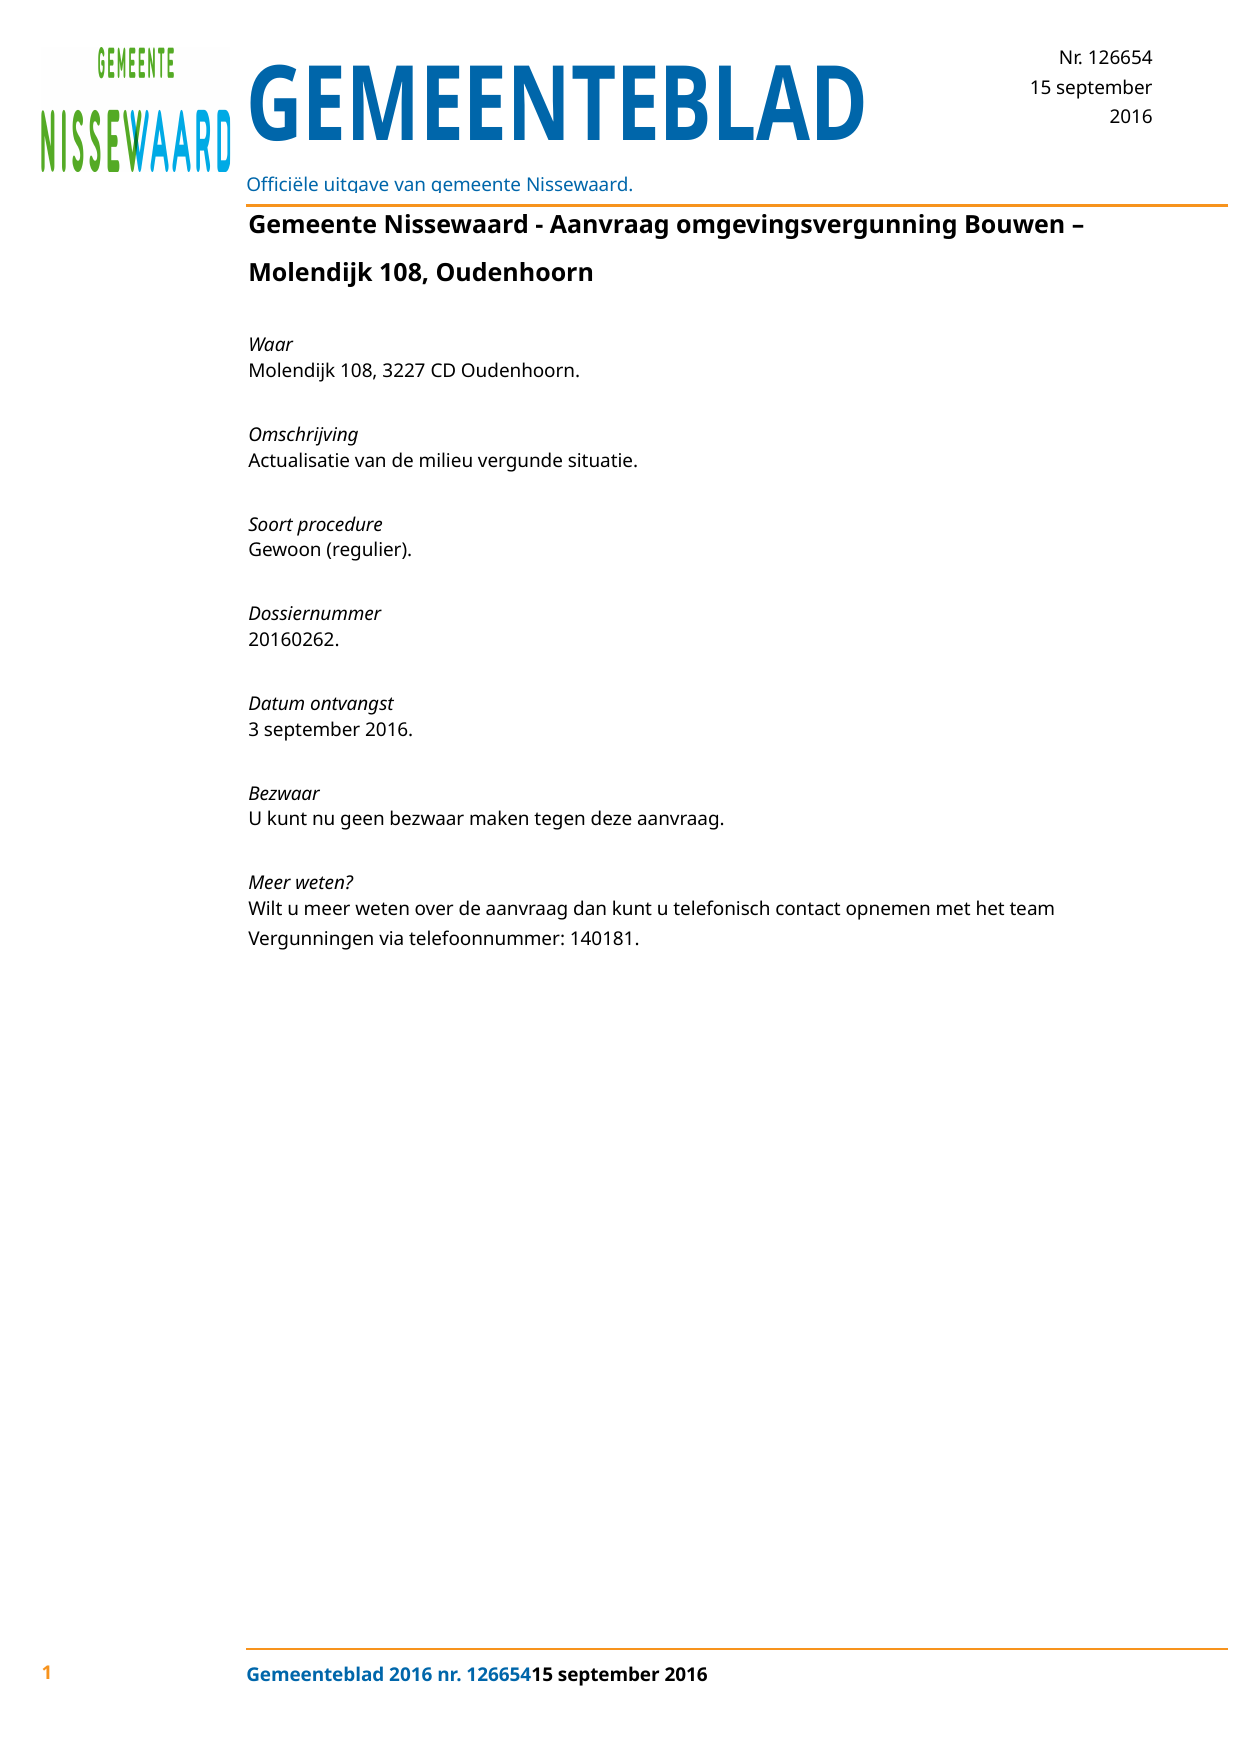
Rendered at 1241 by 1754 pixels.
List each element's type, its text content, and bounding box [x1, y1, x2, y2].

text Bezwaar [248, 780, 1152, 806]
text Omschrijving [248, 421, 1152, 447]
picture [200, 151, 206, 172]
text 3 september 2016. [248, 716, 1152, 742]
text 20160262. [248, 626, 1152, 652]
text Meer weten? [248, 869, 1152, 895]
text Gewoon (regulier). [248, 537, 1152, 562]
picture [176, 157, 187, 172]
picture [41, 47, 231, 172]
text Gemeente Nissewaard - Aanvraag omgevingsvergunning Bouwen – Molendijk 108, Oudenhoorn [248, 207, 1152, 288]
text Datum ontvangst [248, 690, 1152, 716]
picture [222, 122, 227, 160]
text Waar [248, 331, 1152, 357]
picture [201, 122, 206, 138]
text Molendijk 108, 3227 CD Oudenhoorn. [248, 357, 1152, 383]
text Dossiernummer [248, 601, 1152, 626]
text Wilt u meer weten over de aanvraag dan kunt u telefonisch contact opnemen met het team Vergunningen via telefoonnummer: 140181. [248, 895, 1152, 951]
picture [154, 157, 165, 172]
text Actualisatie van de milieu vergunde situatie. [248, 447, 1152, 473]
text U kunt nu geen bezwaar maken tegen deze aanvraag. [248, 806, 1152, 831]
text Soort procedure [248, 511, 1152, 537]
